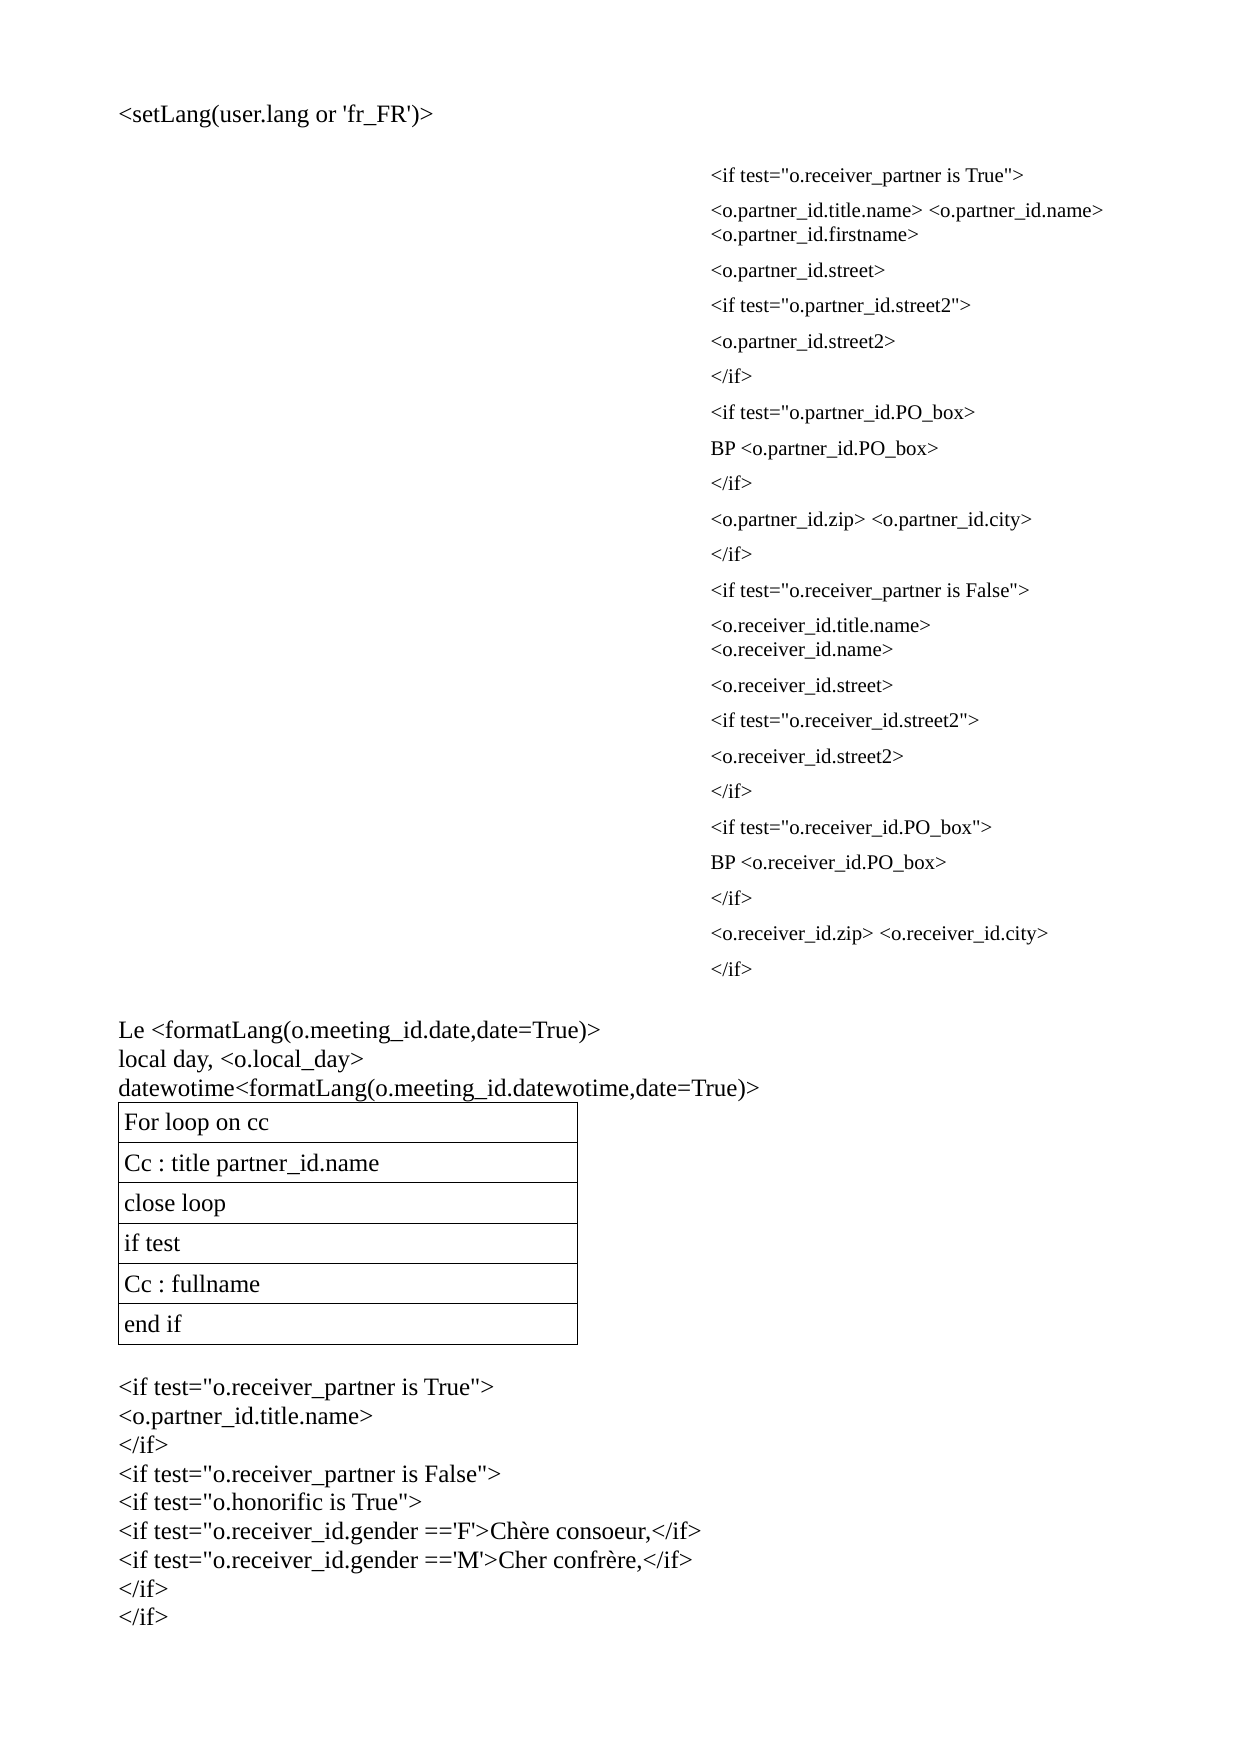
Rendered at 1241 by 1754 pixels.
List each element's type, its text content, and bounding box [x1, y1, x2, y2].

table_cell <if test="o.receiver_id.street2"> [705, 703, 1123, 738]
table_cell <o.partner_id.street2> [705, 323, 1123, 359]
table_cell <o.partner_id.zip> <o.partner_id.city> [705, 501, 1123, 536]
table_cell Cc : title partner_id.name [119, 1143, 577, 1182]
table_cell <if test="o.receiver_id.PO_box"> [705, 809, 1123, 844]
table_cell if test [119, 1224, 577, 1263]
table_cell </if> [705, 536, 1123, 572]
table_cell </if> [705, 774, 1123, 809]
table_cell </if> [705, 951, 1123, 987]
table_cell <o.receiver_id.zip> <o.receiver_id.city> [705, 916, 1123, 951]
table_cell <o.partner_id.street> [705, 252, 1123, 288]
text <if test="o.receiver_partner is False"> [118, 1459, 1122, 1487]
text </if> [118, 1602, 1122, 1631]
text <setLang(user.lang or 'fr_FR')> [118, 99, 1122, 128]
table_cell Cc : fullname [119, 1264, 577, 1303]
table_header For loop on cc [119, 1103, 577, 1142]
text <if test="o.receiver_partner is True"> [118, 1372, 1122, 1401]
text <if test="o.receiver_id.gender =='F'>Chère consoeur,</if> [118, 1516, 1122, 1545]
table_cell BP <o.partner_id.PO_box> [705, 430, 1123, 465]
table_cell </if> [705, 359, 1123, 394]
text <o.partner_id.title.name> [118, 1401, 1122, 1430]
table_cell <o.receiver_id.title.name> <o.receiver_id.name> [705, 608, 1123, 667]
table_cell <o.partner_id.title.name> <o.partner_id.name> <o.partner_id.firstname> [705, 193, 1123, 252]
table_header <if test="o.receiver_partner is True"> [705, 157, 1123, 193]
table_cell <o.receiver_id.street> [705, 667, 1123, 702]
text </if> [118, 1574, 1122, 1602]
text <if test="o.honorific is True"> [118, 1487, 1122, 1516]
text </if> [118, 1430, 1122, 1459]
table_cell <if test="o.partner_id.street2"> [705, 288, 1123, 323]
table_cell <if test="o.receiver_partner is False"> [705, 572, 1123, 607]
table_cell <o.receiver_id.street2> [705, 738, 1123, 773]
table_cell </if> [705, 880, 1123, 916]
table_cell BP <o.receiver_id.PO_box> [705, 845, 1123, 880]
table_cell close loop [119, 1183, 577, 1223]
table_cell <if test="o.partner_id.PO_box> [705, 394, 1123, 430]
table_cell </if> [705, 465, 1123, 501]
text <if test="o.receiver_id.gender =='M'>Cher confrère,</if> [118, 1545, 1122, 1574]
text Le <formatLang(o.meeting_id.date,date=True)> [118, 1015, 1122, 1044]
text datewotime<formatLang(o.meeting_id.datewotime,date=True)> [118, 1073, 1122, 1102]
text local day, <o.local_day> [118, 1044, 1122, 1073]
table_cell end if [119, 1304, 577, 1343]
